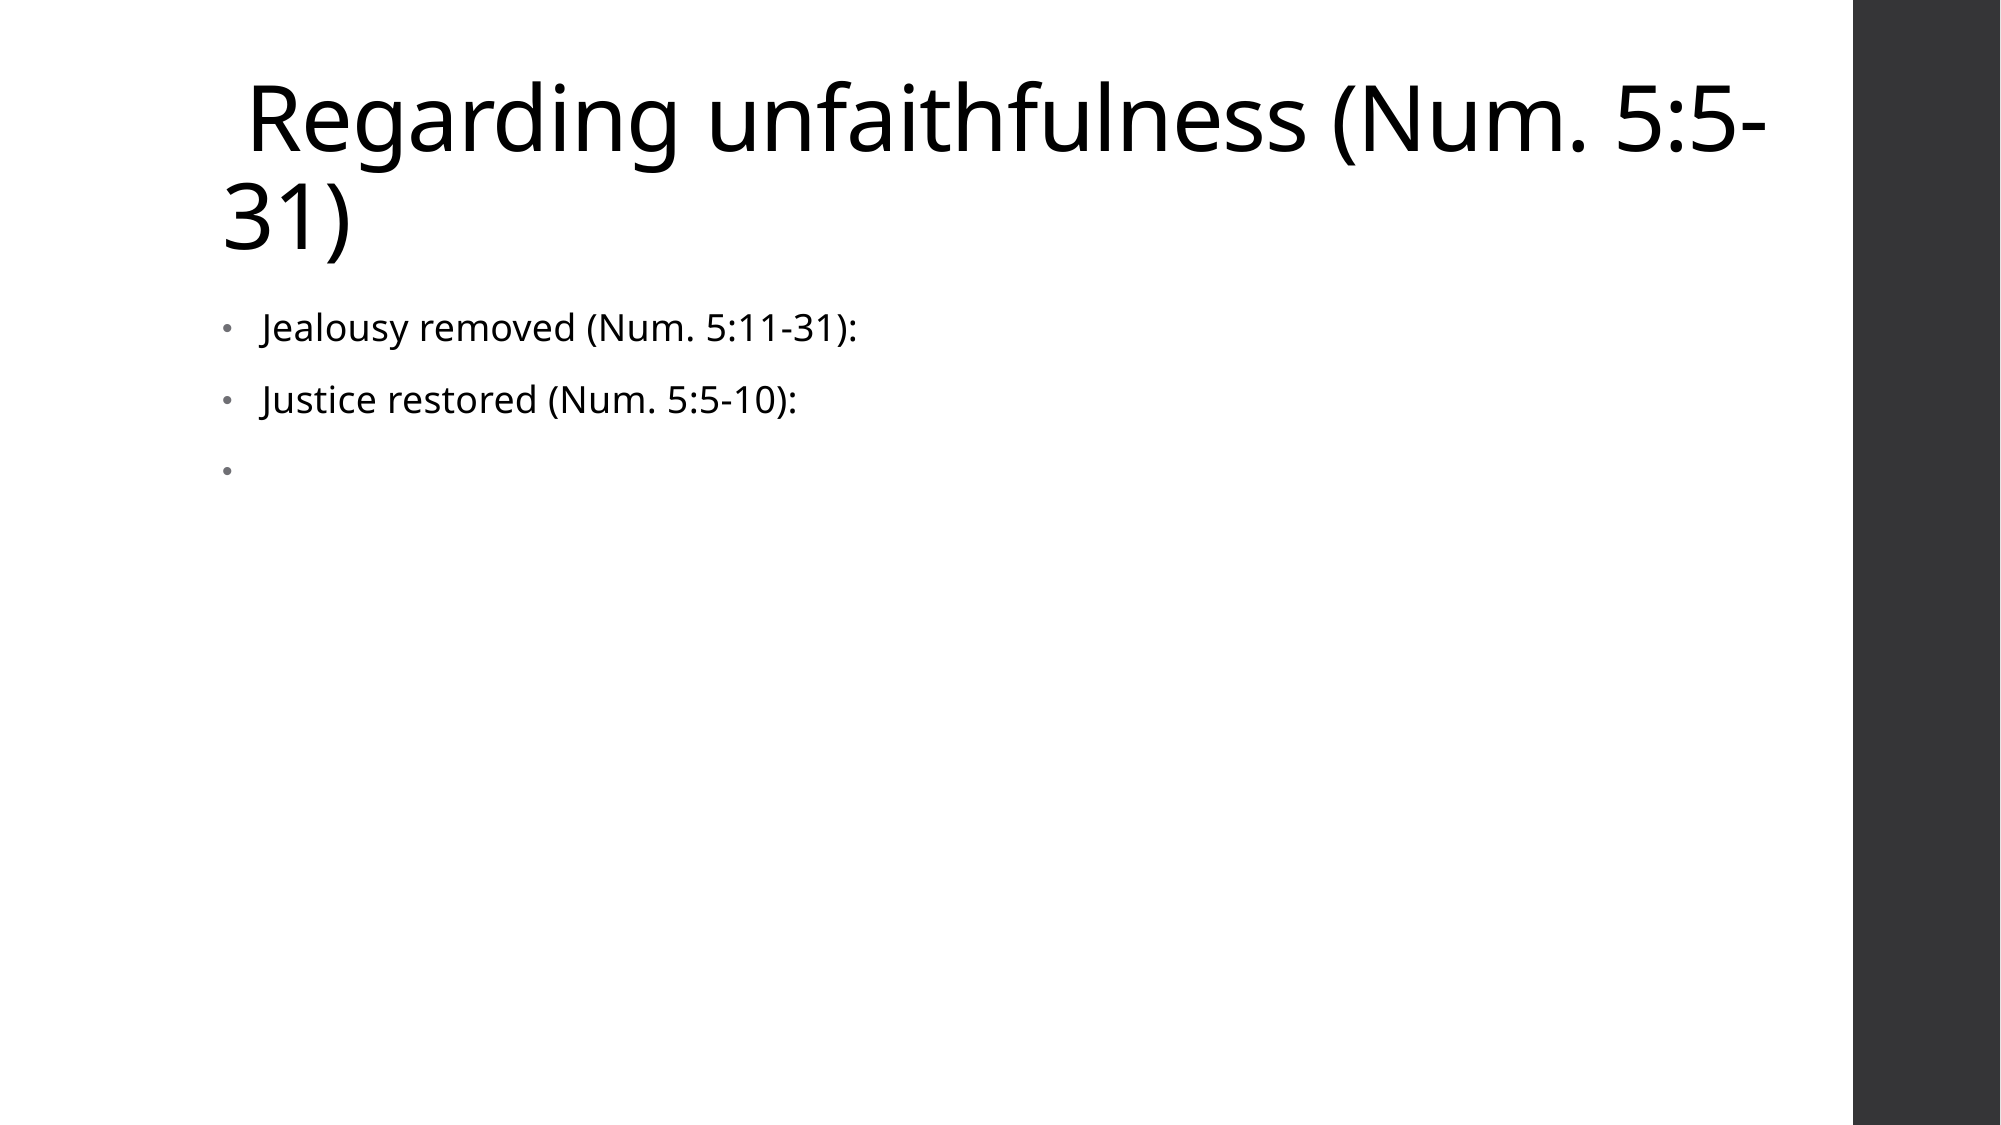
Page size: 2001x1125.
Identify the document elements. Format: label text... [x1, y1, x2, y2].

list Jealousy removed (Num. 5:11-31): Justice restored (Num. 5:5-10): [206, 299, 1617, 1014]
title Regarding unfaithfulness (Num. 5:5-31) [206, 60, 1797, 278]
